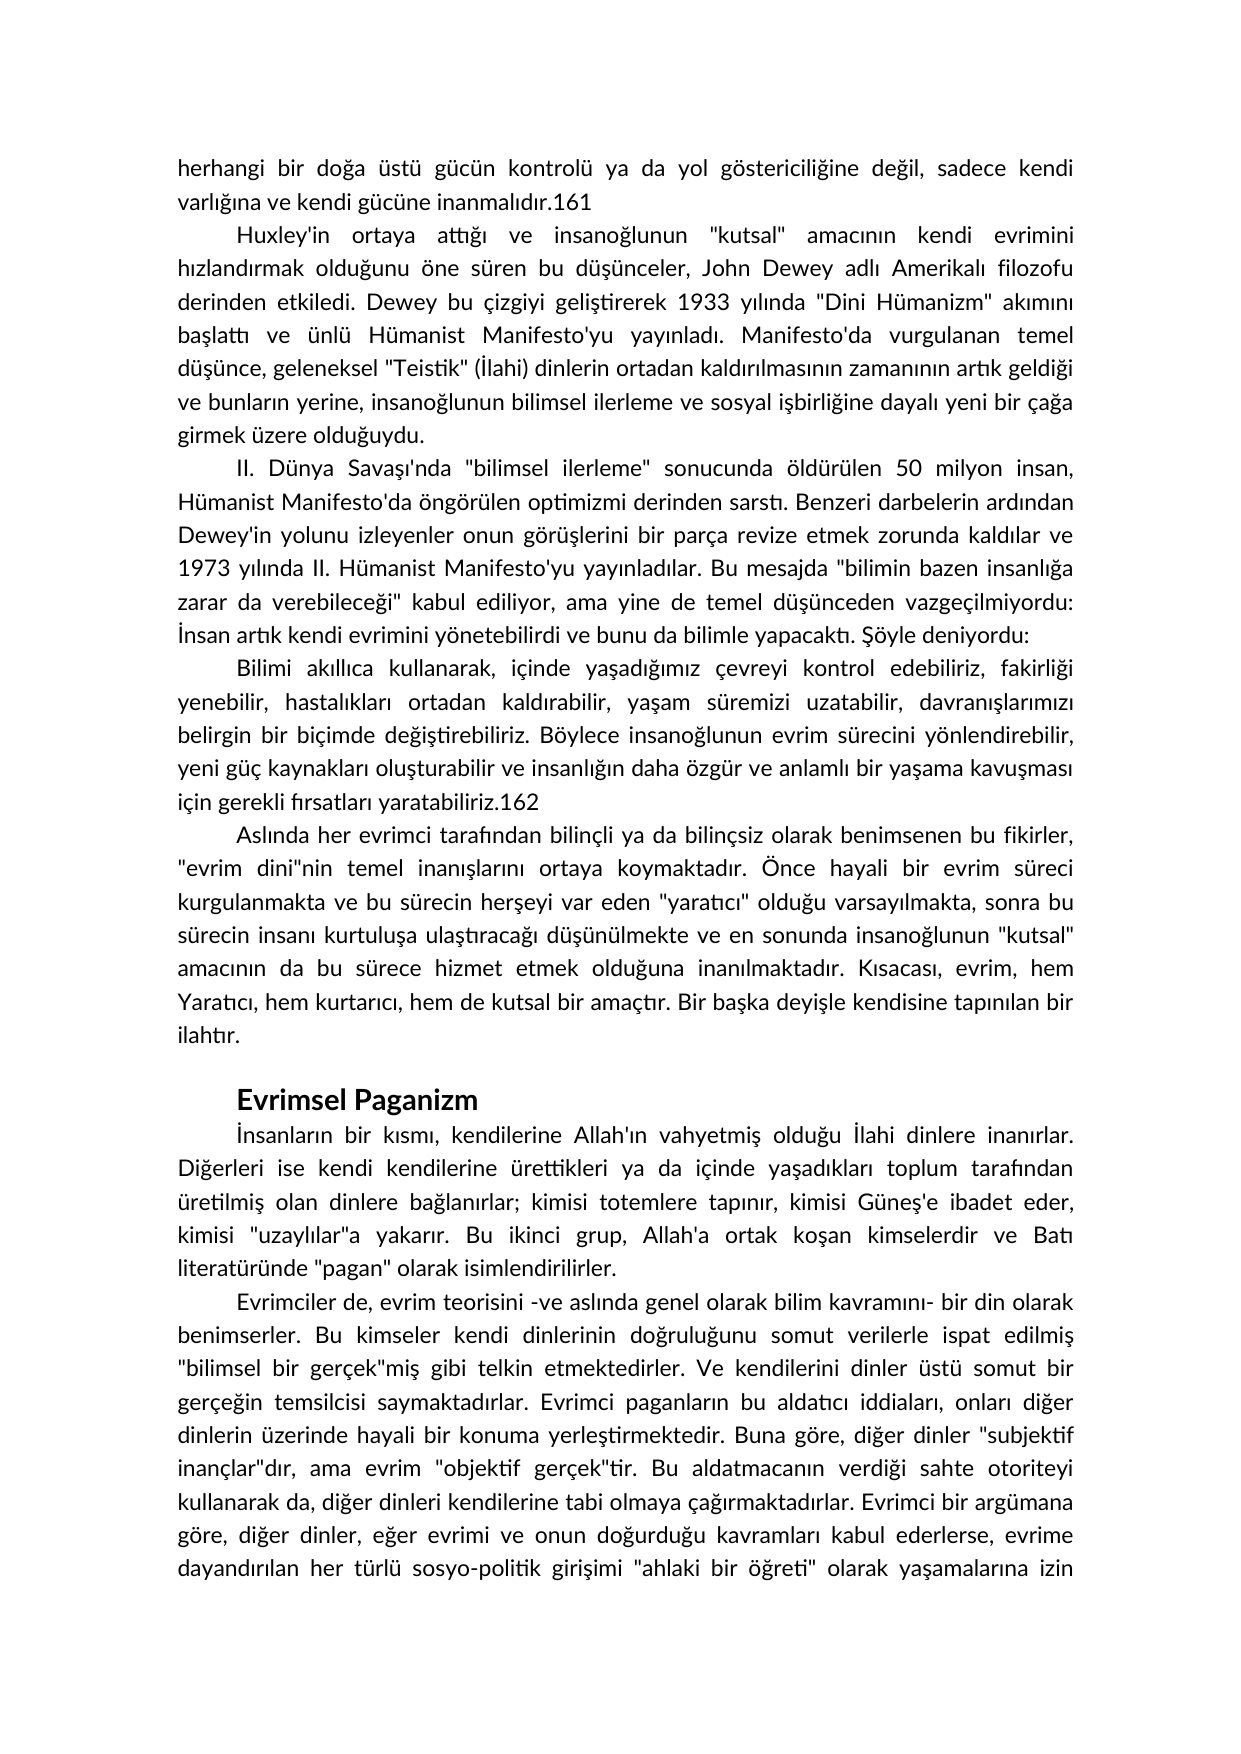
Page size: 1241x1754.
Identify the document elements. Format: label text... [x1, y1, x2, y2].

text II. Dünya Savaşı'nda "bilimsel ilerleme" sonucunda öldürülen 50 milyon insan, Hümanist Manifesto'da öngörülen optimizmi derinden sarstı. Benzeri darbelerin ardından Dewey'in yolunu izleyenler onun görüşlerini bir parça revize etmek zorunda kaldılar ve 1973 yılında II. Hümanist Manifesto'yu yayınladılar. Bu mesajda "bilimin bazen insanlığa zarar da verebileceği" kabul ediliyor, ama yine de temel düşünceden vazgeçilmiyordu: İnsan artık kendi evrimini yönetebilirdi ve bunu da bilimle yapacaktı. Şöyle deniyordu: [177, 450, 1075, 650]
text Huxley'in ortaya attığı ve insanoğlunun "kutsal" amacının kendi evrimini hızlandırmak olduğunu öne süren bu düşünceler, John Dewey adlı Amerikalı filozofu derinden etkiledi. Dewey bu çizgiyi geliştirerek 1933 yılında "Dini Hümanizm" akımını başlattı ve ünlü Hümanist Manifesto'yu yayınladı. Manifesto'da vurgulanan temel düşünce, geleneksel "Teistik" (İlahi) dinlerin ortadan kaldırılmasının zamanının artık geldiği ve bunların yerine, insanoğlunun bilimsel ilerleme ve sosyal işbirliğine dayalı yeni bir çağa girmek üzere olduğuydu. [177, 217, 1075, 450]
text Bilimi akıllıca kullanarak, içinde yaşadığımız çevreyi kontrol edebiliriz, fakirliği yenebilir, hastalıkları ortadan kaldırabilir, yaşam süremizi uzatabilir, davranışlarımızı belirgin bir biçimde değiştirebiliriz. Böylece insanoğlunun evrim sürecini yönlendirebilir, yeni güç kaynakları oluşturabilir ve insanlığın daha özgür ve anlamlı bir yaşama kavuşması için gerekli fırsatları yaratabiliriz.162 [177, 650, 1075, 817]
text Aslında her evrimci tarafından bilinçli ya da bilinçsiz olarak benimsenen bu fikirler, "evrim dini"nin temel inanışlarını ortaya koymaktadır. Önce hayali bir evrim süreci kurgulanmakta ve bu sürecin herşeyi var eden "yaratıcı" olduğu varsayılmakta, sonra bu sürecin insanı kurtuluşa ulaştıracağı düşünülmekte ve en sonunda insanoğlunun "kutsal" amacının da bu sürece hizmet etmek olduğuna inanılmaktadır. Kısacası, evrim, hem Yaratıcı, hem kurtarıcı, hem de kutsal bir amaçtır. Bir başka deyişle kendisine tapınılan bir ilahtır. [177, 817, 1075, 1050]
subtitle Evrimsel Paganizm [177, 1083, 1075, 1117]
text Evrimciler de, evrim teorisini -ve aslında genel olarak bilim kavramını- bir din olarak benimserler. Bu kimseler kendi dinlerinin doğruluğunu somut verilerle ispat edilmiş "bilimsel bir gerçek"miş gibi telkin etmektedirler. Ve kendilerini dinler üstü somut bir gerçeğin temsilcisi saymaktadırlar. Evrimci paganların bu aldatıcı iddiaları, onları diğer dinlerin üzerinde hayali bir konuma yerleştirmektedir. Buna göre, diğer dinler "subjektif inançlar"dır, ama evrim "objektif gerçek"tir. Bu aldatmacanın verdiği sahte otoriteyi kullanarak da, diğer dinleri kendilerine tabi olmaya çağırmaktadırlar. Evrimci bir argümana göre, diğer dinler, eğer evrimi ve onun doğurduğu kavramları kabul ederlerse, evrime dayandırılan her türlü sosyo-politik girişimi "ahlaki bir öğreti" olarak yaşamalarına izin [177, 1283, 1075, 1583]
text herhangi bir doğa üstü gücün kontrolü ya da yol göstericiliğine değil, sadece kendi varlığına ve kendi gücüne inanmalıdır.161 [177, 150, 1075, 217]
text İnsanların bir kısmı, kendilerine Allah'ın vahyetmiş olduğu İlahi dinlere inanırlar. Diğerleri ise kendi kendilerine ürettikleri ya da içinde yaşadıkları toplum tarafından üretilmiş olan dinlere bağlanırlar; kimisi totemlere tapınır, kimisi Güneş'e ibadet eder, kimisi "uzaylılar"a yakarır. Bu ikinci grup, Allah'a ortak koşan kimselerdir ve Batı literatüründe "pagan" olarak isimlendirilirler. [177, 1117, 1075, 1283]
